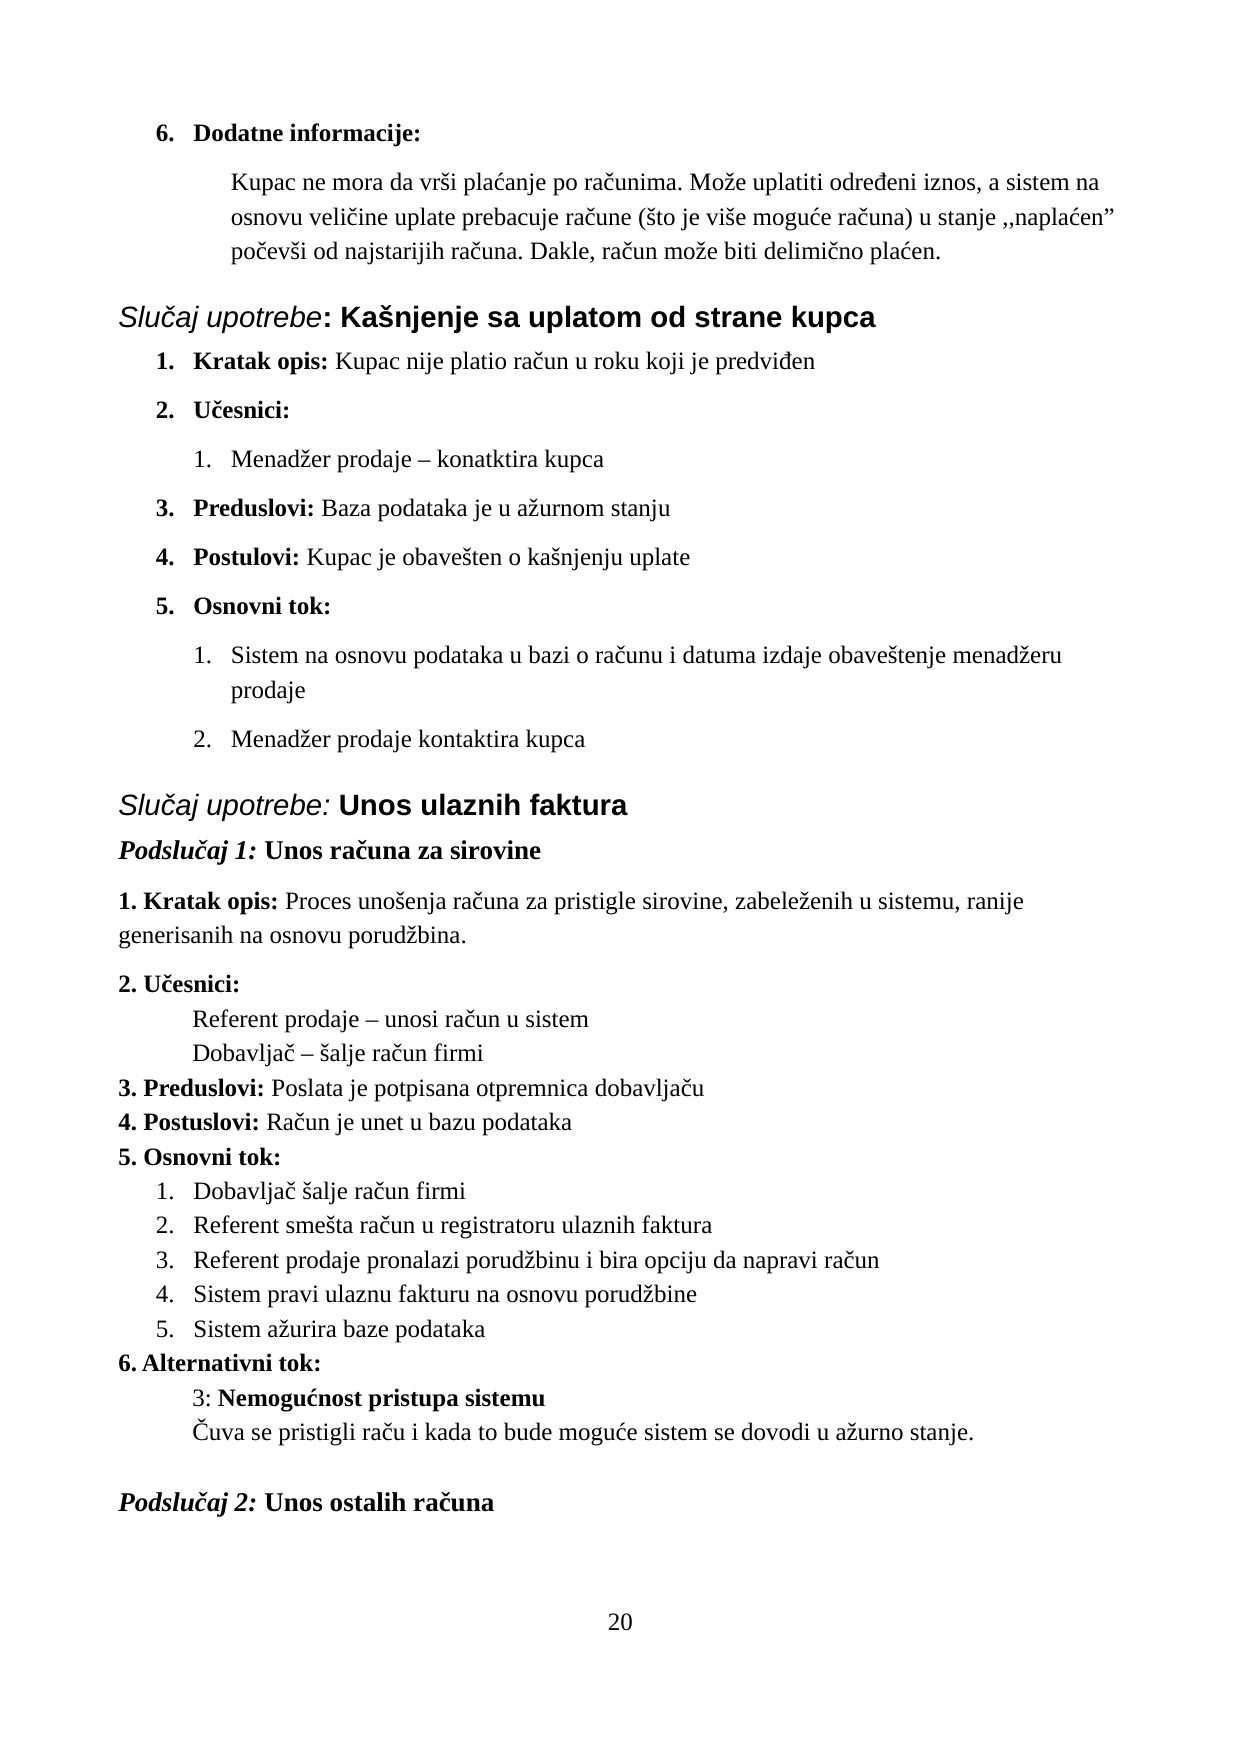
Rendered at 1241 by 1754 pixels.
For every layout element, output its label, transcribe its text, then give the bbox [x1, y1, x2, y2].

list Menadžer prodaje kontaktira kupca [193, 724, 1122, 753]
list Preduslovi: Baza podataka je u ažurnom stanju [156, 493, 1122, 522]
text 5. Osnovni tok: [118, 1142, 1122, 1170]
text Podslučaj 2: Unos ostalih računa [118, 1486, 1122, 1518]
text Dobavljač – šalje račun firmi [118, 1038, 1122, 1067]
subtitle Slučaj upotrebe: Unos ulaznih faktura [118, 788, 1122, 821]
text Podslučaj 1: Unos računa za sirovine [118, 834, 1122, 865]
text 6. Alternativni tok: [118, 1348, 1122, 1377]
list Sistem na osnovu podataka u bazi o računu i datuma izdaje obaveštenje menadžeru prodaje [193, 640, 1122, 704]
list Kratak opis: Kupac nije platio račun u roku koji je predviđen [156, 346, 1122, 375]
text 3: Nemogućnost pristupa sistemu [118, 1383, 1122, 1412]
list Osnovni tok: [156, 591, 1122, 620]
text Referent prodaje – unosi račun u sistem [118, 1004, 1122, 1032]
text 4. Postuslovi: Račun je unet u bazu podataka [118, 1107, 1122, 1136]
list Sistem pravi ulaznu fakturu na osnovu porudžbine [156, 1279, 1122, 1308]
list Menadžer prodaje – konatktira kupca [193, 444, 1122, 473]
list Dobavljač šalje račun firmi [156, 1176, 1122, 1205]
text 3. Preduslovi: Poslata je potpisana otpremnica dobavljaču [118, 1073, 1122, 1101]
text 1. Kratak opis: Proces unošenja računa za pristigle sirovine, zabeleženih u sistemu, ranije generisanih na osnovu porudžbina. [118, 886, 1122, 949]
text Čuva se pristigli raču i kada to bude moguće sistem se dovodi u ažurno stanje. [118, 1417, 1122, 1446]
list Dodatne informacije: [156, 118, 1122, 147]
list Referent smešta račun u registratoru ulaznih faktura [156, 1211, 1122, 1239]
list Referent prodaje pronalazi porudžbinu i bira opciju da napravi račun [156, 1245, 1122, 1274]
list Učesnici: [156, 395, 1122, 424]
text 2. Učesnici: [118, 969, 1122, 998]
subtitle Slučaj upotrebe: Kašnjenje sa uplatom od strane kupca [118, 300, 1122, 333]
list Kupac ne mora da vrši plaćanje po računima. Može uplatiti određeni iznos, a sistem na osnovu veličine uplate prebacuje račune (što je više moguće računa) u stanje ,,naplaćen” počevši od najstarijih računa. Dakle, račun može biti delimično plaćen. [231, 167, 1122, 265]
list Postulovi: Kupac je obavešten o kašnjenju uplate [156, 542, 1122, 571]
list Sistem ažurira baze podataka [156, 1314, 1122, 1343]
